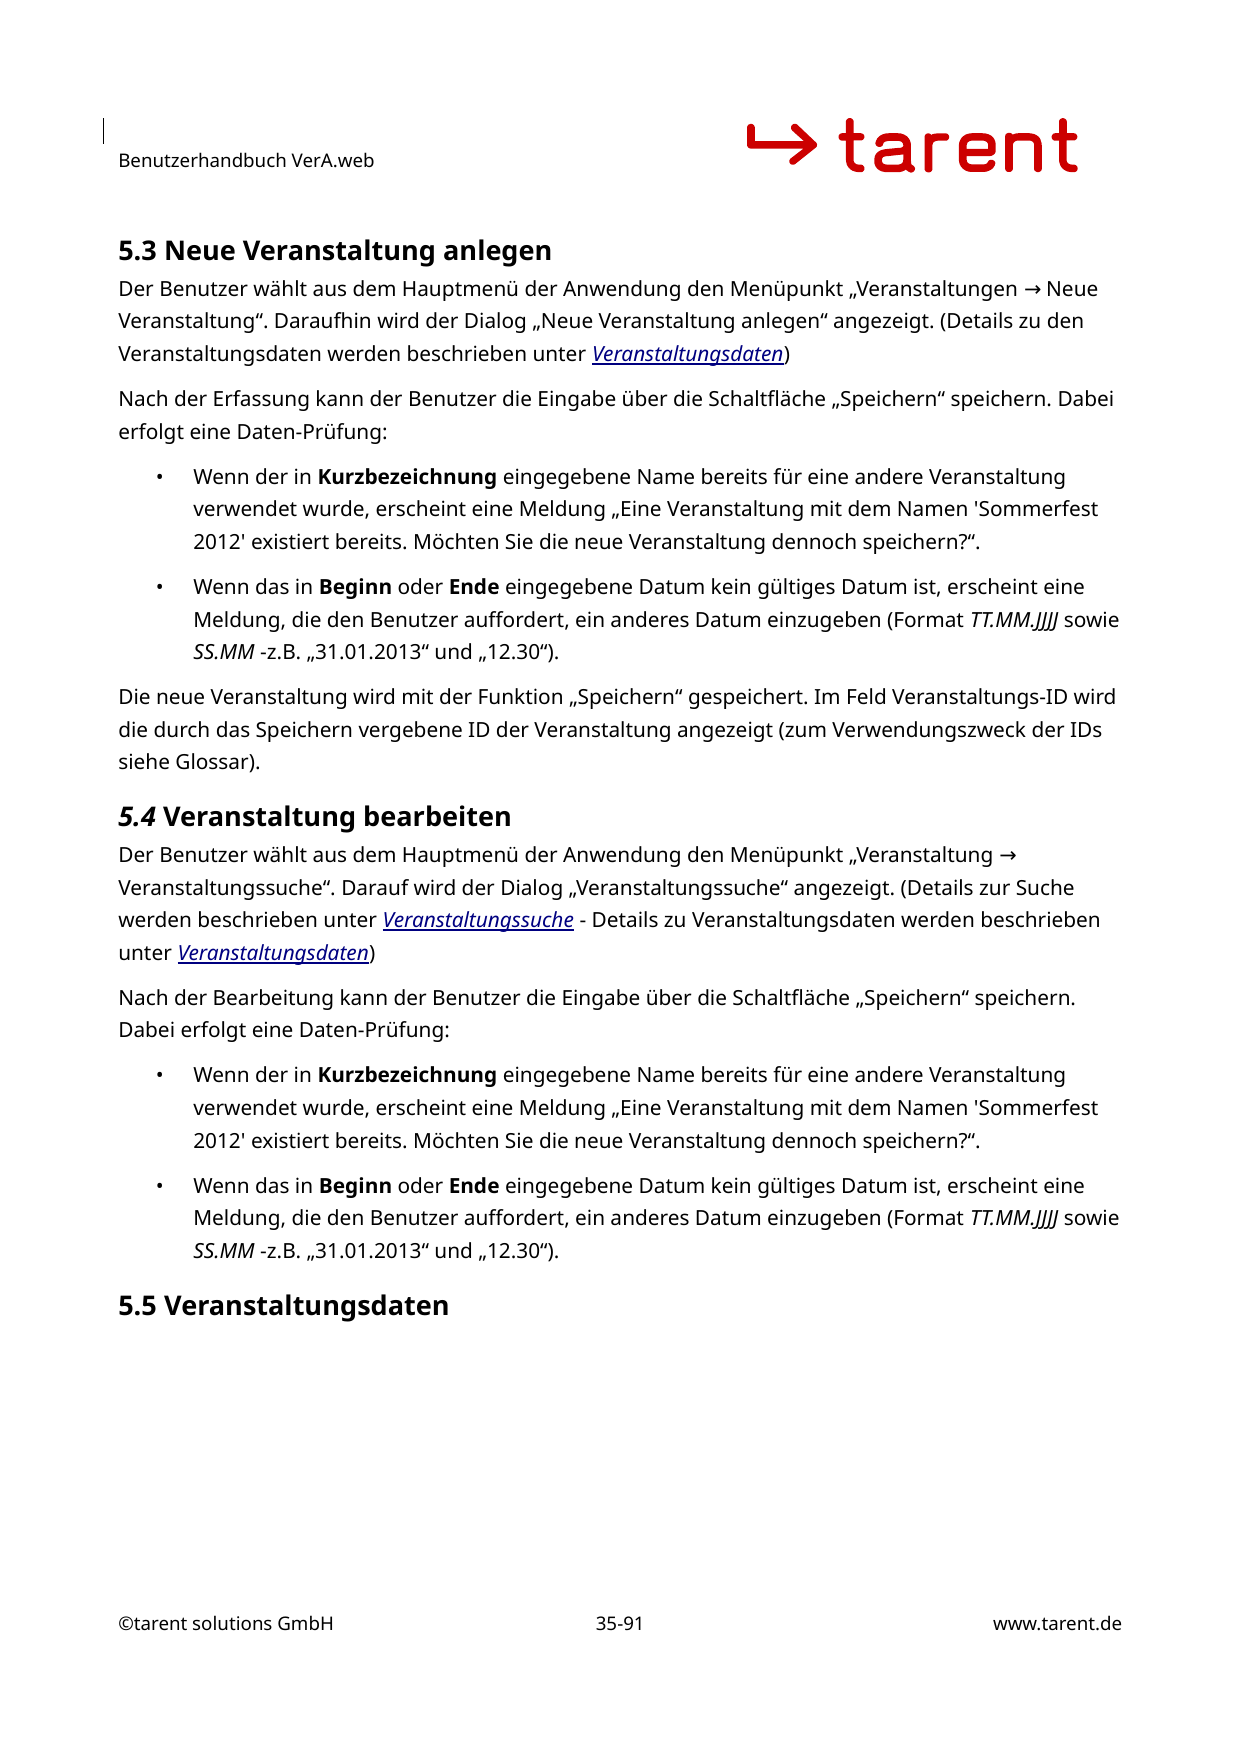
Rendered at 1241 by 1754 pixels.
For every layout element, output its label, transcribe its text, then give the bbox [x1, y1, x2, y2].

list Wenn der in Kurzbezeichnung eingegebene Name bereits für eine andere Veranstaltung verwendet wurde, erscheint eine Meldung „Eine Veranstaltung mit dem Namen 'Sommerfest 2012' existiert bereits. Möchten Sie die neue Veranstaltung dennoch speichern?“. [156, 1061, 1122, 1154]
list Wenn der in Kurzbezeichnung eingegebene Name bereits für eine andere Veranstaltung verwendet wurde, erscheint eine Meldung „Eine Veranstaltung mit dem Namen 'Sommerfest 2012' existiert bereits. Möchten Sie die neue Veranstaltung dennoch speichern?“. [156, 462, 1122, 556]
list Wenn das in Beginn oder Ende eingegebene Datum kein gültiges Datum ist, erscheint eine Meldung, die den Benutzer auffordert, ein anderes Datum einzugeben (Format TT.MM.JJJJ sowie SS.MM -z.B. „31.01.2013“ und „12.30“). [156, 572, 1122, 666]
text Der Benutzer wählt aus dem Hauptmenü der Anwendung den Menüpunkt „Veranstaltungen → Neue Veranstaltung“. Daraufhin wird der Dialog „Neue Veranstaltung anlegen“ angezeigt. (Details zu den Veranstaltungsdaten werden beschrieben unter Veranstaltungsdaten) [118, 274, 1122, 368]
text Die neue Veranstaltung wird mit der Funktion „Speichern“ gespeichert. Im Feld Veranstaltungs-ID wird die durch das Speichern vergebene ID der Veranstaltung angezeigt (zum Verwendungszweck der IDs siehe Glossar). [118, 682, 1122, 776]
text Nach der Bearbeitung kann der Benutzer die Eingabe über die Schaltfläche „Speichern“ speichern. Dabei erfolgt eine Daten-Prüfung: [118, 983, 1122, 1044]
text Der Benutzer wählt aus dem Hauptmenü der Anwendung den Menüpunkt „Veranstaltung → Veranstaltungssuche“. Darauf wird der Dialog „Veranstaltungssuche“ angezeigt. (Details zur Suche werden beschrieben unter Veranstaltungssuche - Details zu Veranstaltungsdaten werden beschrieben unter Veranstaltungsdaten) [118, 840, 1122, 966]
subtitle Veranstaltungsdaten [118, 1286, 1122, 1323]
list Wenn das in Beginn oder Ende eingegebene Datum kein gültiges Datum ist, erscheint eine Meldung, die den Benutzer auffordert, ein anderes Datum einzugeben (Format TT.MM.JJJJ sowie SS.MM -z.B. „31.01.2013“ und „12.30“). [156, 1171, 1122, 1264]
text Nach der Erfassung kann der Benutzer die Eingabe über die Schaltfläche „Speichern“ speichern. Dabei erfolgt eine Daten-Prüfung: [118, 384, 1122, 445]
subtitle Veranstaltung bearbeiten [118, 798, 1122, 835]
subtitle Neue Veranstaltung anlegen [118, 232, 1122, 268]
